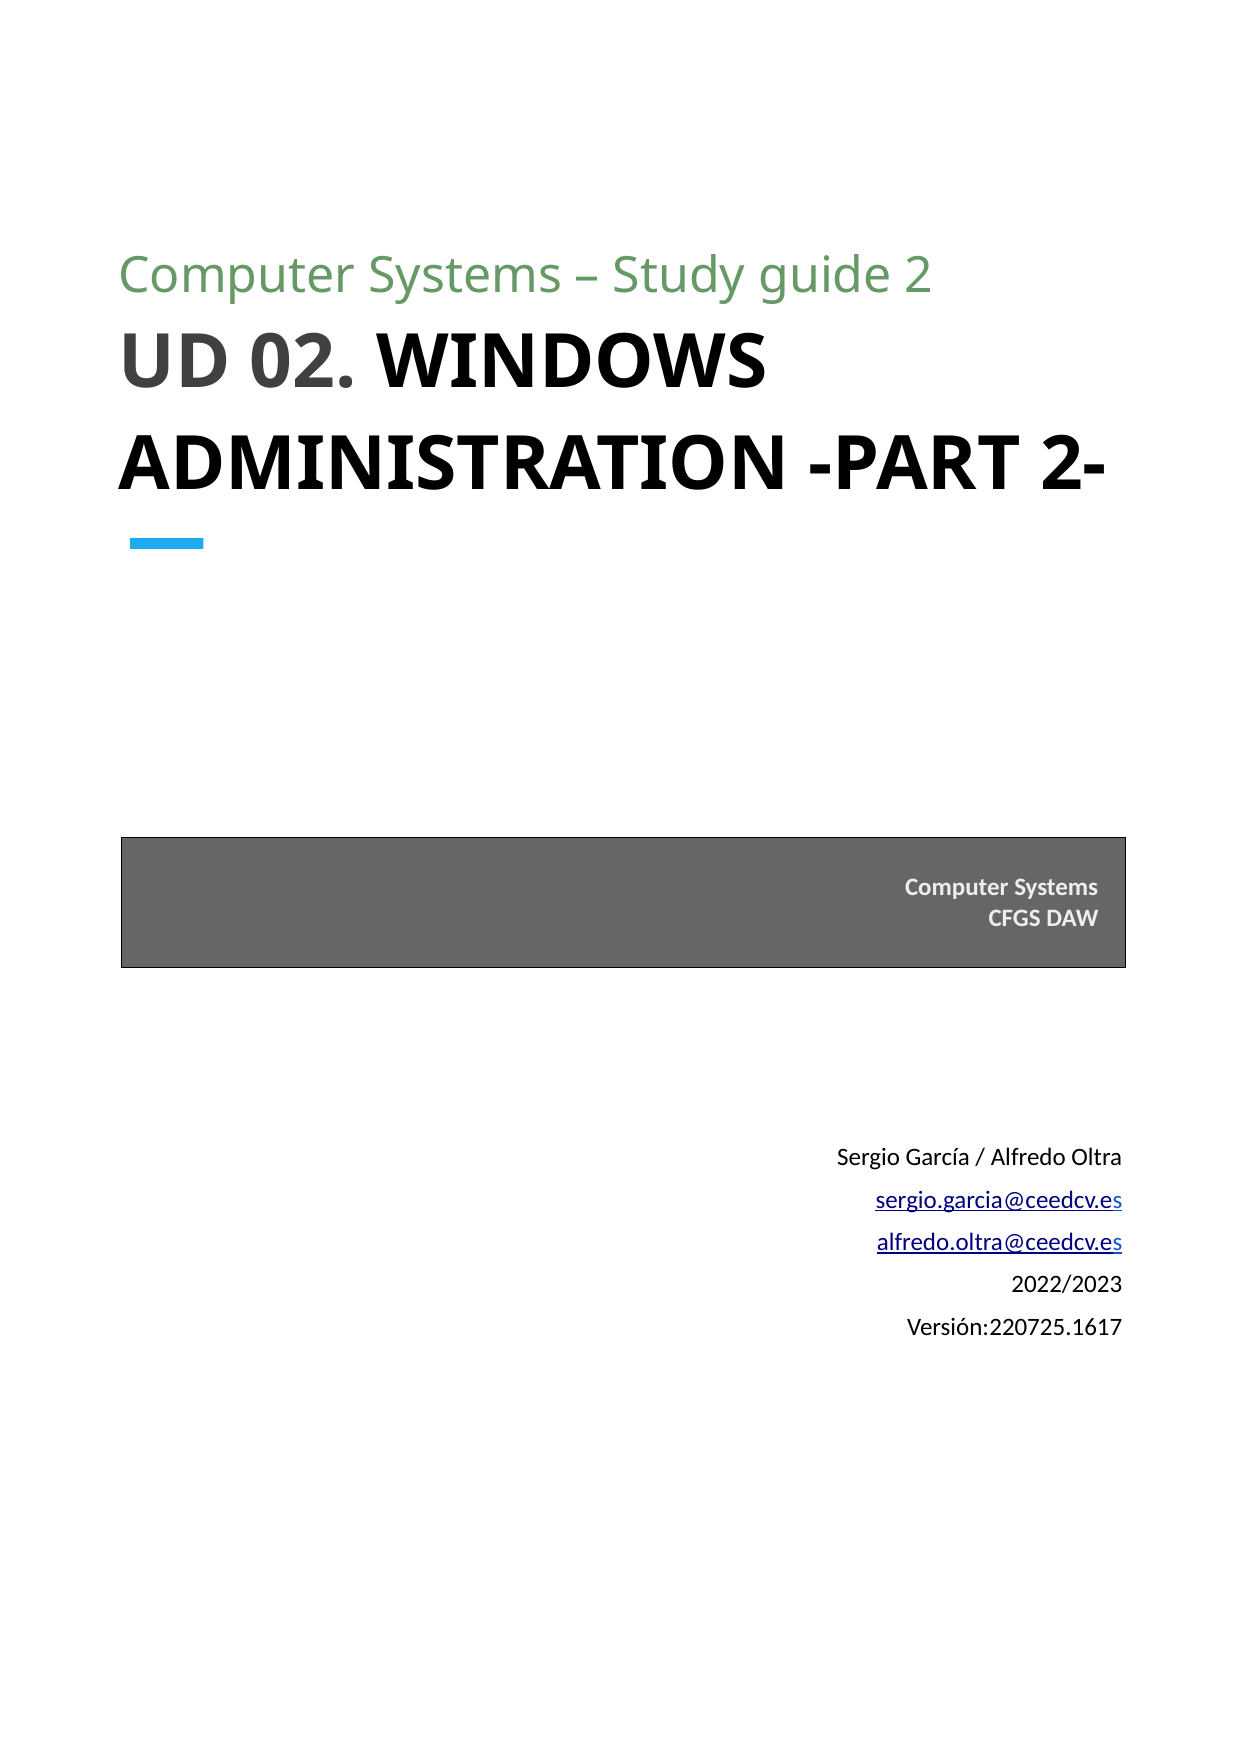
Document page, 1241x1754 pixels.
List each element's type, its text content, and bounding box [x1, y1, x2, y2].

text CFGS DAW [125, 902, 1098, 932]
text alfredo.oltra@ceedcv.es [231, 1226, 1122, 1257]
picture [129, 538, 204, 549]
text Computer Systems [125, 871, 1098, 902]
text Computer Systems – Study guide 2 UD 02. Windows administration -Part 2- [118, 239, 1122, 512]
text sergio.garcia@ceedcv.es [231, 1184, 1122, 1214]
text 2022/2023 [118, 1268, 1122, 1299]
text Sergio García / Alfredo Oltra [231, 1141, 1122, 1172]
text Versión:220725.1617 [118, 1311, 1122, 1341]
